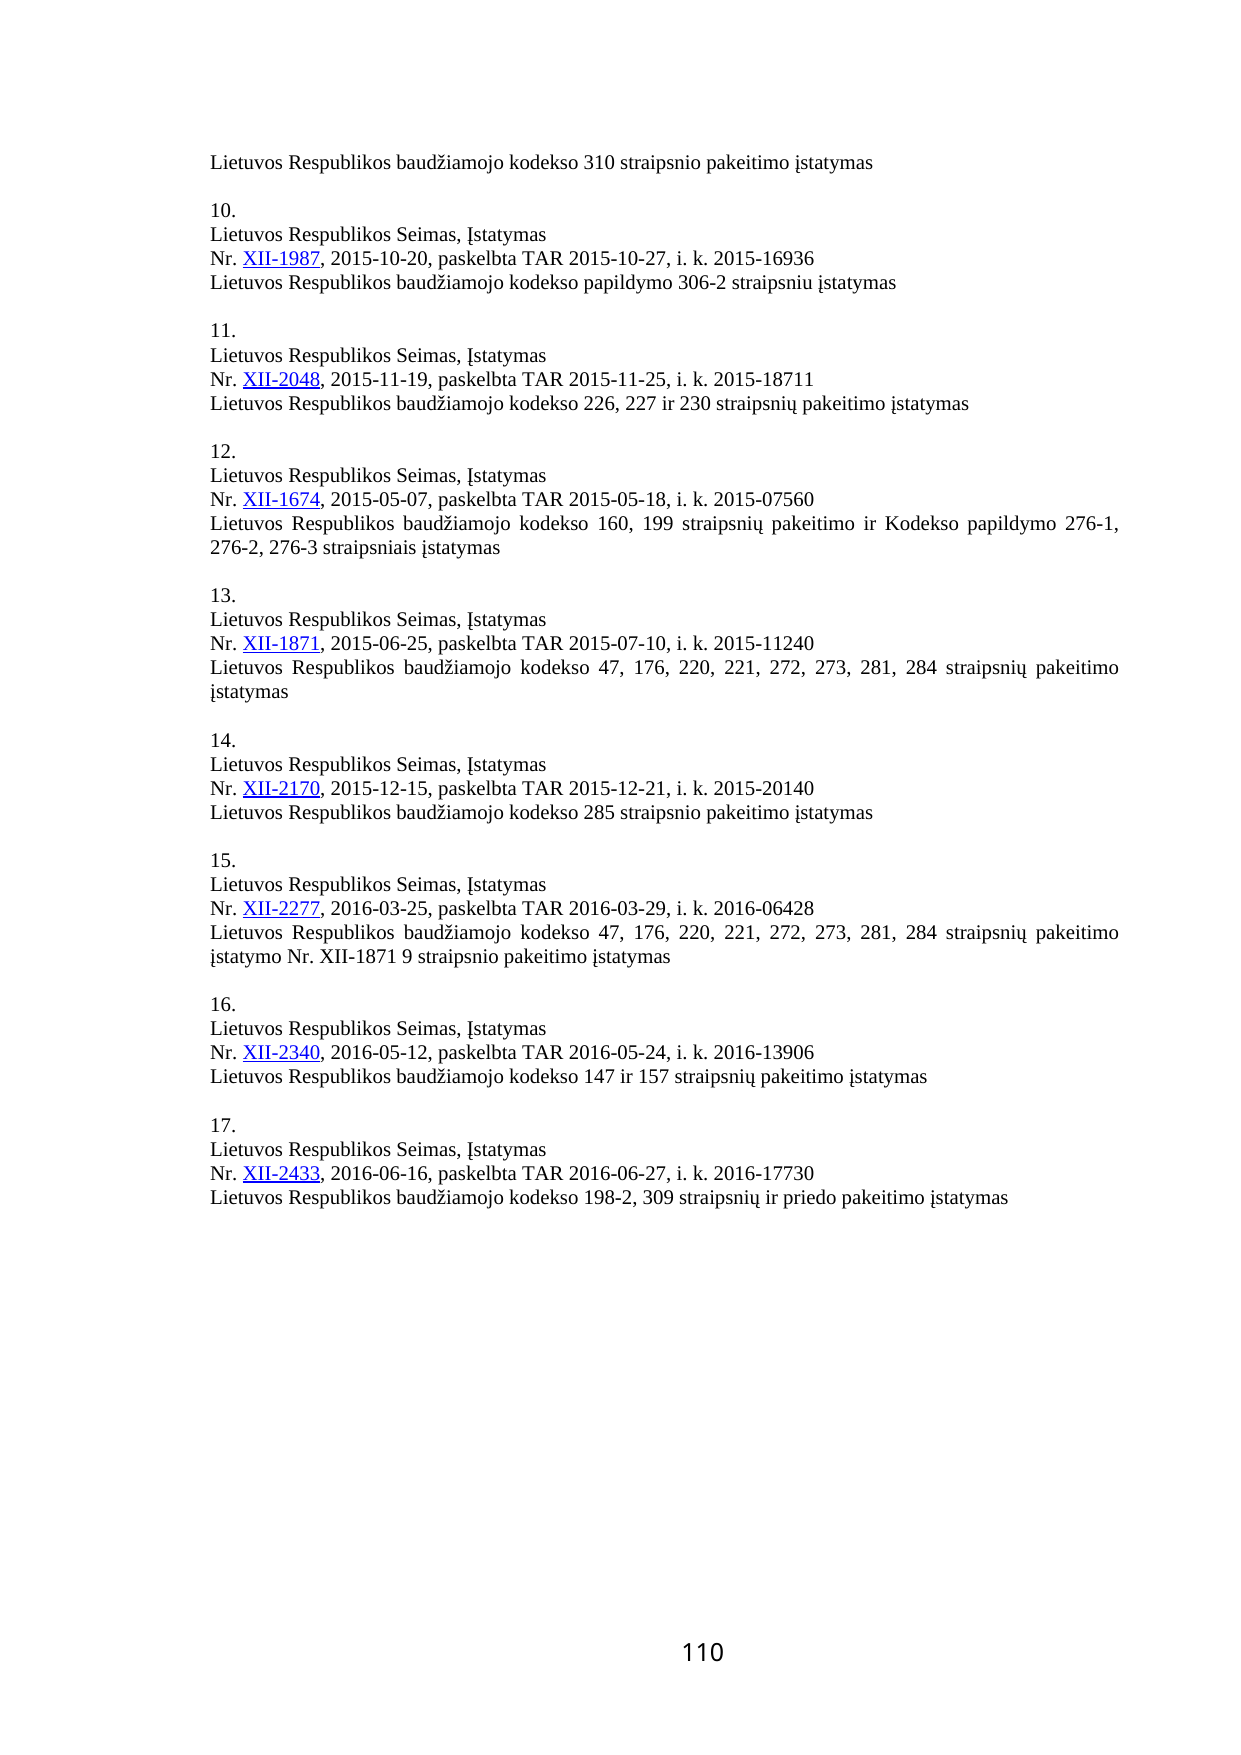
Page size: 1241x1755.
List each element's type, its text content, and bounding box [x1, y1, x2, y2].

text Lietuvos Respublikos Seimas, Įstatymas [210, 872, 1120, 896]
text Lietuvos Respublikos Seimas, Įstatymas [210, 1016, 1120, 1040]
text Nr. XII-2433, 2016-06-16, paskelbta TAR 2016-06-27, i. k. 2016-17730 [210, 1161, 1120, 1185]
text 15. [210, 848, 1120, 872]
text Nr. XII-1871, 2015-06-25, paskelbta TAR 2015-07-10, i. k. 2015-11240 [210, 631, 1120, 655]
text Lietuvos Respublikos Seimas, Įstatymas [210, 222, 1120, 246]
text 14. [210, 727, 1120, 752]
text Lietuvos Respublikos Seimas, Įstatymas [210, 463, 1120, 487]
text 11. [210, 318, 1120, 342]
text Lietuvos Respublikos Seimas, Įstatymas [210, 342, 1120, 367]
text Lietuvos Respublikos baudžiamojo kodekso 147 ir 157 straipsnių pakeitimo įstatymas [210, 1064, 1120, 1088]
text Nr. XII-2340, 2016-05-12, paskelbta TAR 2016-05-24, i. k. 2016-13906 [210, 1040, 1120, 1064]
text Lietuvos Respublikos Seimas, Įstatymas [210, 752, 1120, 776]
text Nr. XII-1674, 2015-05-07, paskelbta TAR 2015-05-18, i. k. 2015-07560 [210, 487, 1120, 511]
text 10. [210, 198, 1120, 222]
text Lietuvos Respublikos baudžiamojo kodekso 226, 227 ir 230 straipsnių pakeitimo įstatymas [210, 391, 1120, 415]
text Lietuvos Respublikos baudžiamojo kodekso 198-2, 309 straipsnių ir priedo pakeitimo įstatymas [210, 1185, 1120, 1209]
text Nr. XII-2170, 2015-12-15, paskelbta TAR 2015-12-21, i. k. 2015-20140 [210, 776, 1120, 800]
text Lietuvos Respublikos baudžiamojo kodekso 285 straipsnio pakeitimo įstatymas [210, 800, 1120, 824]
text Nr. XII-1987, 2015-10-20, paskelbta TAR 2015-10-27, i. k. 2015-16936 [210, 246, 1120, 270]
text Lietuvos Respublikos baudžiamojo kodekso 160, 199 straipsnių pakeitimo ir Kodekso papildymo 276-1, 276-2, 276-3 straipsniais įstatymas [210, 511, 1120, 559]
text Lietuvos Respublikos baudžiamojo kodekso 47, 176, 220, 221, 272, 273, 281, 284 straipsnių pakeitimo įstatymo Nr. XII-1871 9 straipsnio pakeitimo įstatymas [210, 920, 1120, 968]
text Nr. XII-2048, 2015-11-19, paskelbta TAR 2015-11-25, i. k. 2015-18711 [210, 367, 1120, 391]
text Lietuvos Respublikos baudžiamojo kodekso papildymo 306-2 straipsniu įstatymas [210, 270, 1120, 294]
text 13. [210, 583, 1120, 607]
text Lietuvos Respublikos baudžiamojo kodekso 47, 176, 220, 221, 272, 273, 281, 284 straipsnių pakeitimo įstatymas [210, 655, 1120, 703]
text 12. [210, 439, 1120, 463]
text 16. [210, 992, 1120, 1016]
text Lietuvos Respublikos baudžiamojo kodekso 310 straipsnio pakeitimo įstatymas [210, 150, 1120, 174]
text Nr. XII-2277, 2016-03-25, paskelbta TAR 2016-03-29, i. k. 2016-06428 [210, 896, 1120, 920]
text Lietuvos Respublikos Seimas, Įstatymas [210, 1137, 1120, 1161]
text 17. [210, 1112, 1120, 1137]
text Lietuvos Respublikos Seimas, Įstatymas [210, 607, 1120, 631]
